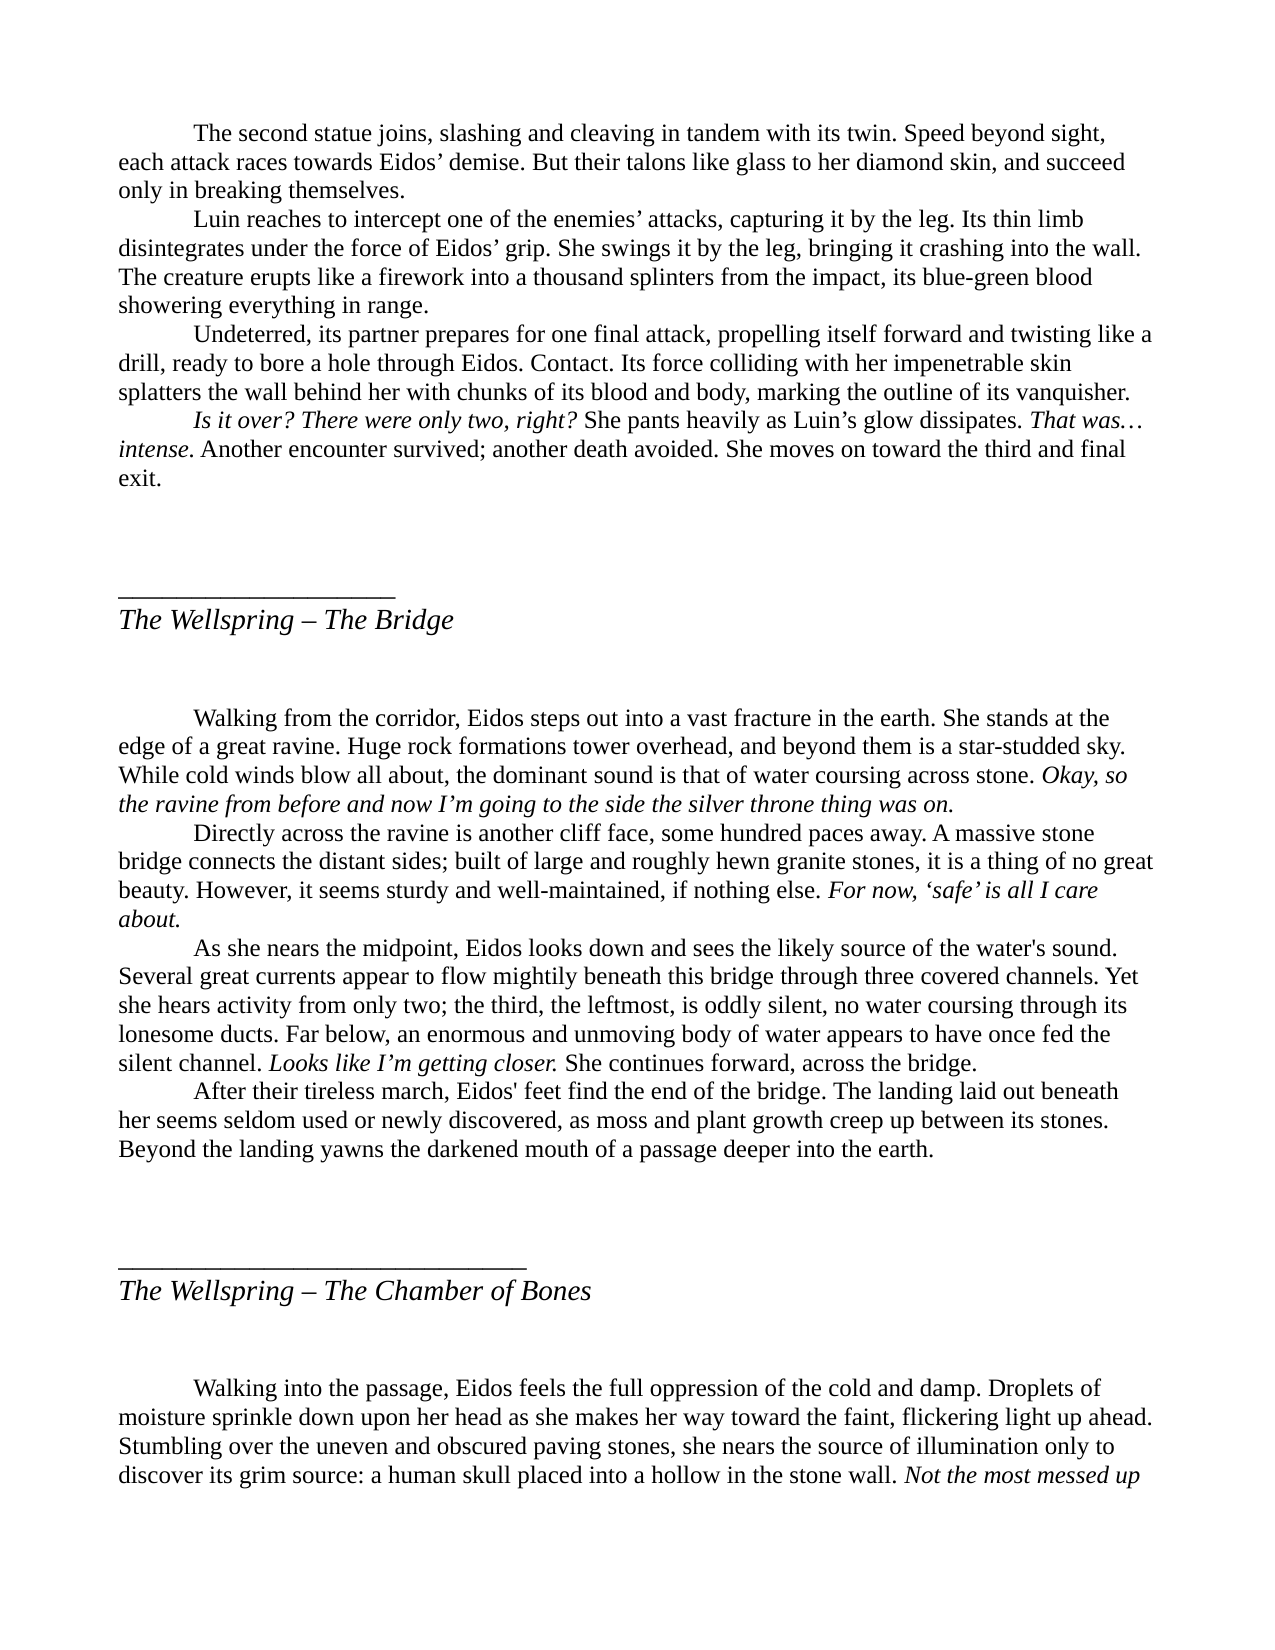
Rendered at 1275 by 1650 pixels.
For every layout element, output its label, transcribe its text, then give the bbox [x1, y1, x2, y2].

text The Wellspring – The Bridge [118, 602, 1157, 636]
text As she nears the midpoint, Eidos looks down and sees the likely source of the water's sound. Several great currents appear to flow mightily beneath this bridge through three covered channels. Yet she hears activity from only two; the third, the leftmost, is oddly silent, no water coursing through its lonesome ducts. Far below, an enormous and unmoving body of water appears to have once fed the silent channel. Looks like I’m getting closer. She continues forward, across the bridge. [118, 933, 1157, 1076]
text After their tireless march, Eidos' feet find the end of the bridge. The landing laid out beneath her seems seldom used or newly discovered, as moss and plant growth creep up between its stones. Beyond the landing yawns the darkened mouth of a passage deeper into the earth. [118, 1076, 1157, 1163]
text ____________________________ [118, 1239, 1157, 1273]
text The second statue joins, slashing and cleaving in tandem with its twin. Speed beyond sight, each attack races towards Eidos’ demise. But their talons like glass to her diamond skin, and succeed only in breaking themselves. [118, 118, 1157, 204]
text ___________________ [118, 568, 1157, 602]
text Directly across the ravine is another cliff face, some hundred paces away. A massive stone bridge connects the distant sides; built of large and roughly hewn granite stones, it is a thing of no great beauty. However, it seems sturdy and well-maintained, if nothing else. For now, ‘safe’ is all I care about. [118, 818, 1157, 933]
text Undeterred, its partner prepares for one final attack, propelling itself forward and twisting like a drill, ready to bore a hole through Eidos. Contact. Its force colliding with her impenetrable skin splatters the wall behind her with chunks of its blood and body, marking the outline of its vanquisher. [118, 319, 1157, 406]
text Luin reaches to intercept one of the enemies’ attacks, capturing it by the leg. Its thin limb disintegrates under the force of Eidos’ grip. She swings it by the leg, bringing it crashing into the wall. The creature erupts like a firework into a thousand splinters from the impact, its blue-green blood showering everything in range. [118, 204, 1157, 319]
text Walking into the passage, Eidos feels the full oppression of the cold and damp. Droplets of moisture sprinkle down upon her head as she makes her way toward the faint, flickering light up ahead. Stumbling over the uneven and obscured paving stones, she nears the source of illumination only to discover its grim source: a human skull placed into a hollow in the stone wall. Not the most messed up [118, 1373, 1157, 1488]
text Walking from the corridor, Eidos steps out into a vast fracture in the earth. She stands at the edge of a great ravine. Huge rock formations tower overhead, and beyond them is a star-studded sky. While cold winds blow all about, the dominant sound is that of water coursing across stone. Okay, so the ravine from before and now I’m going to the side the silver throne thing was on. [118, 703, 1157, 818]
text The Wellspring – The Chamber of Bones [118, 1273, 1157, 1306]
text Is it over? There were only two, right? She pants heavily as Luin’s glow dissipates. That was… intense. Another encounter survived; another death avoided. She moves on toward the third and final exit. [118, 406, 1157, 492]
